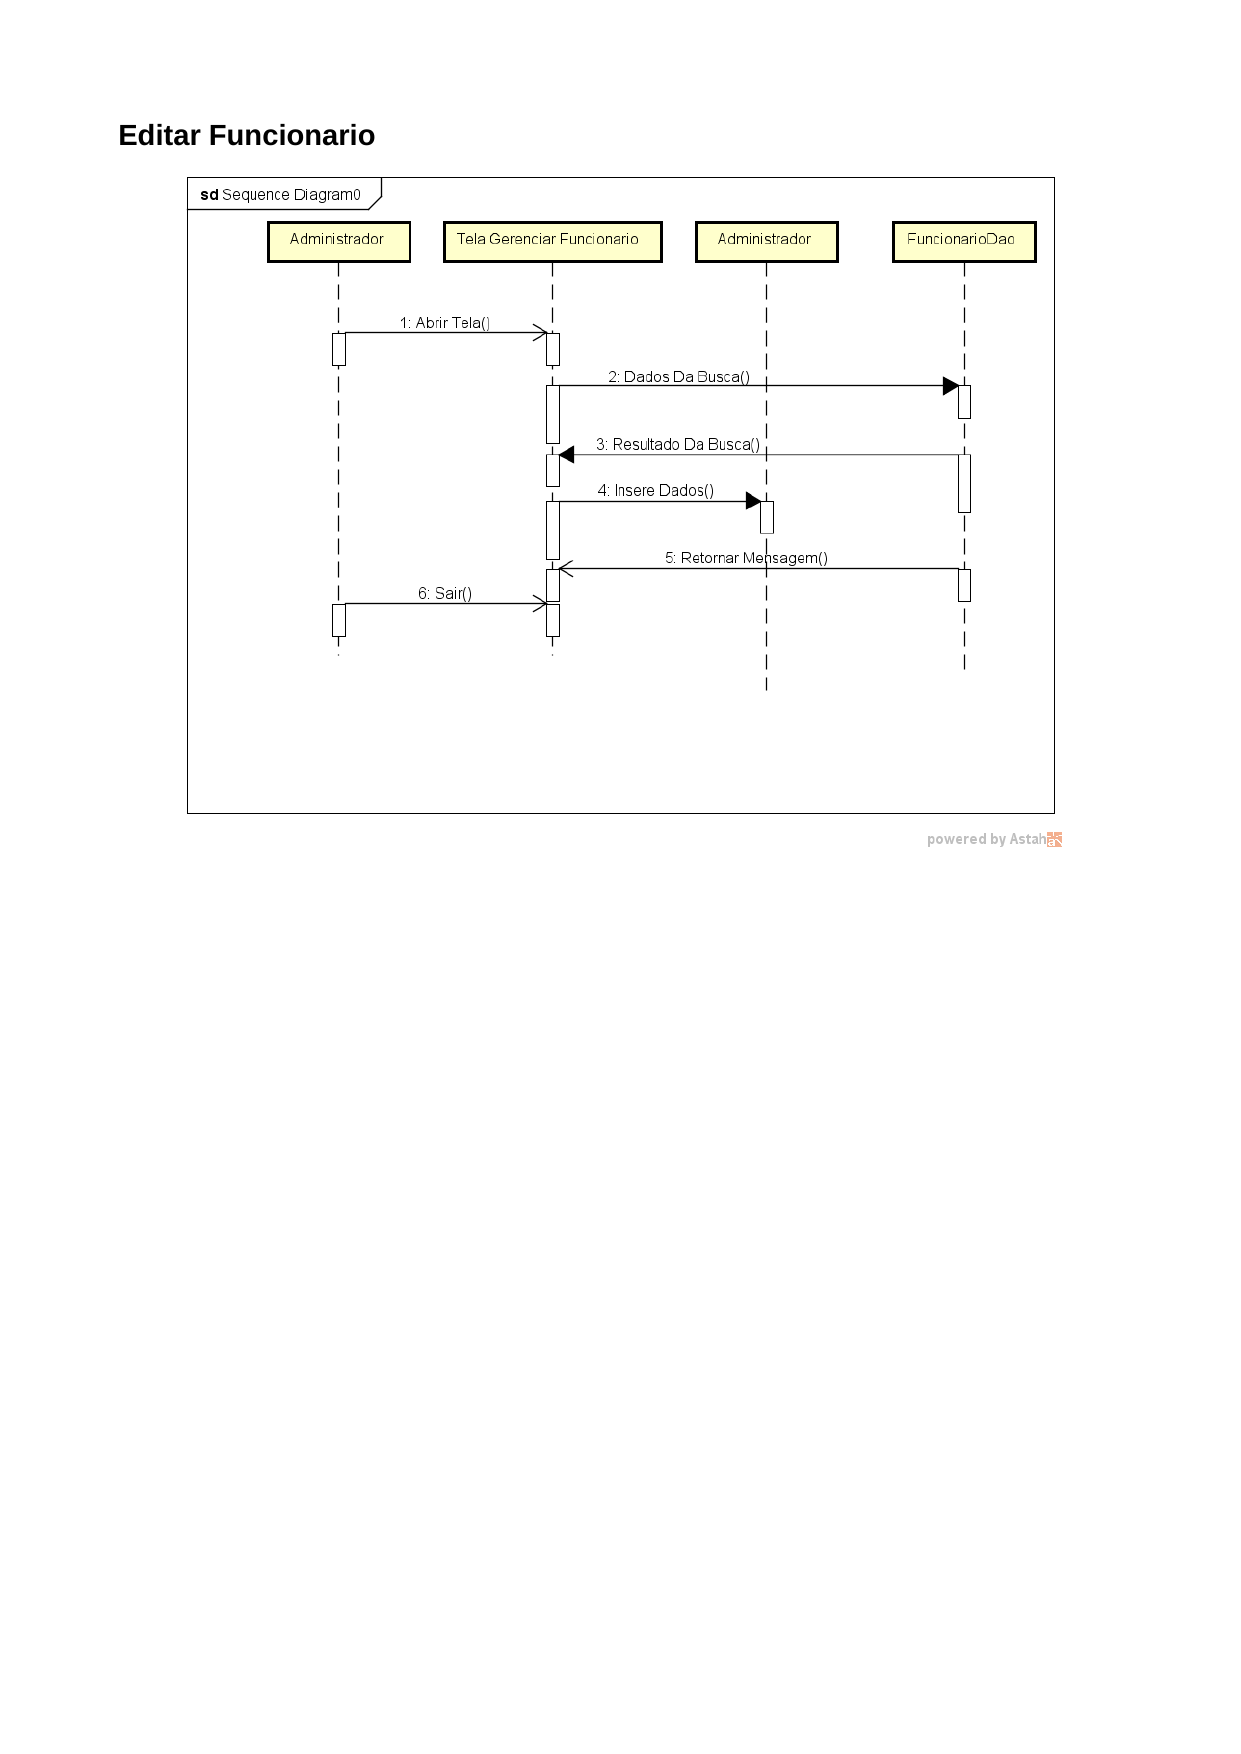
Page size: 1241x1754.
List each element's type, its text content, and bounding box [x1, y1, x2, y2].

subtitle Editar Funcionario [118, 118, 1122, 152]
picture [174, 164, 1066, 851]
